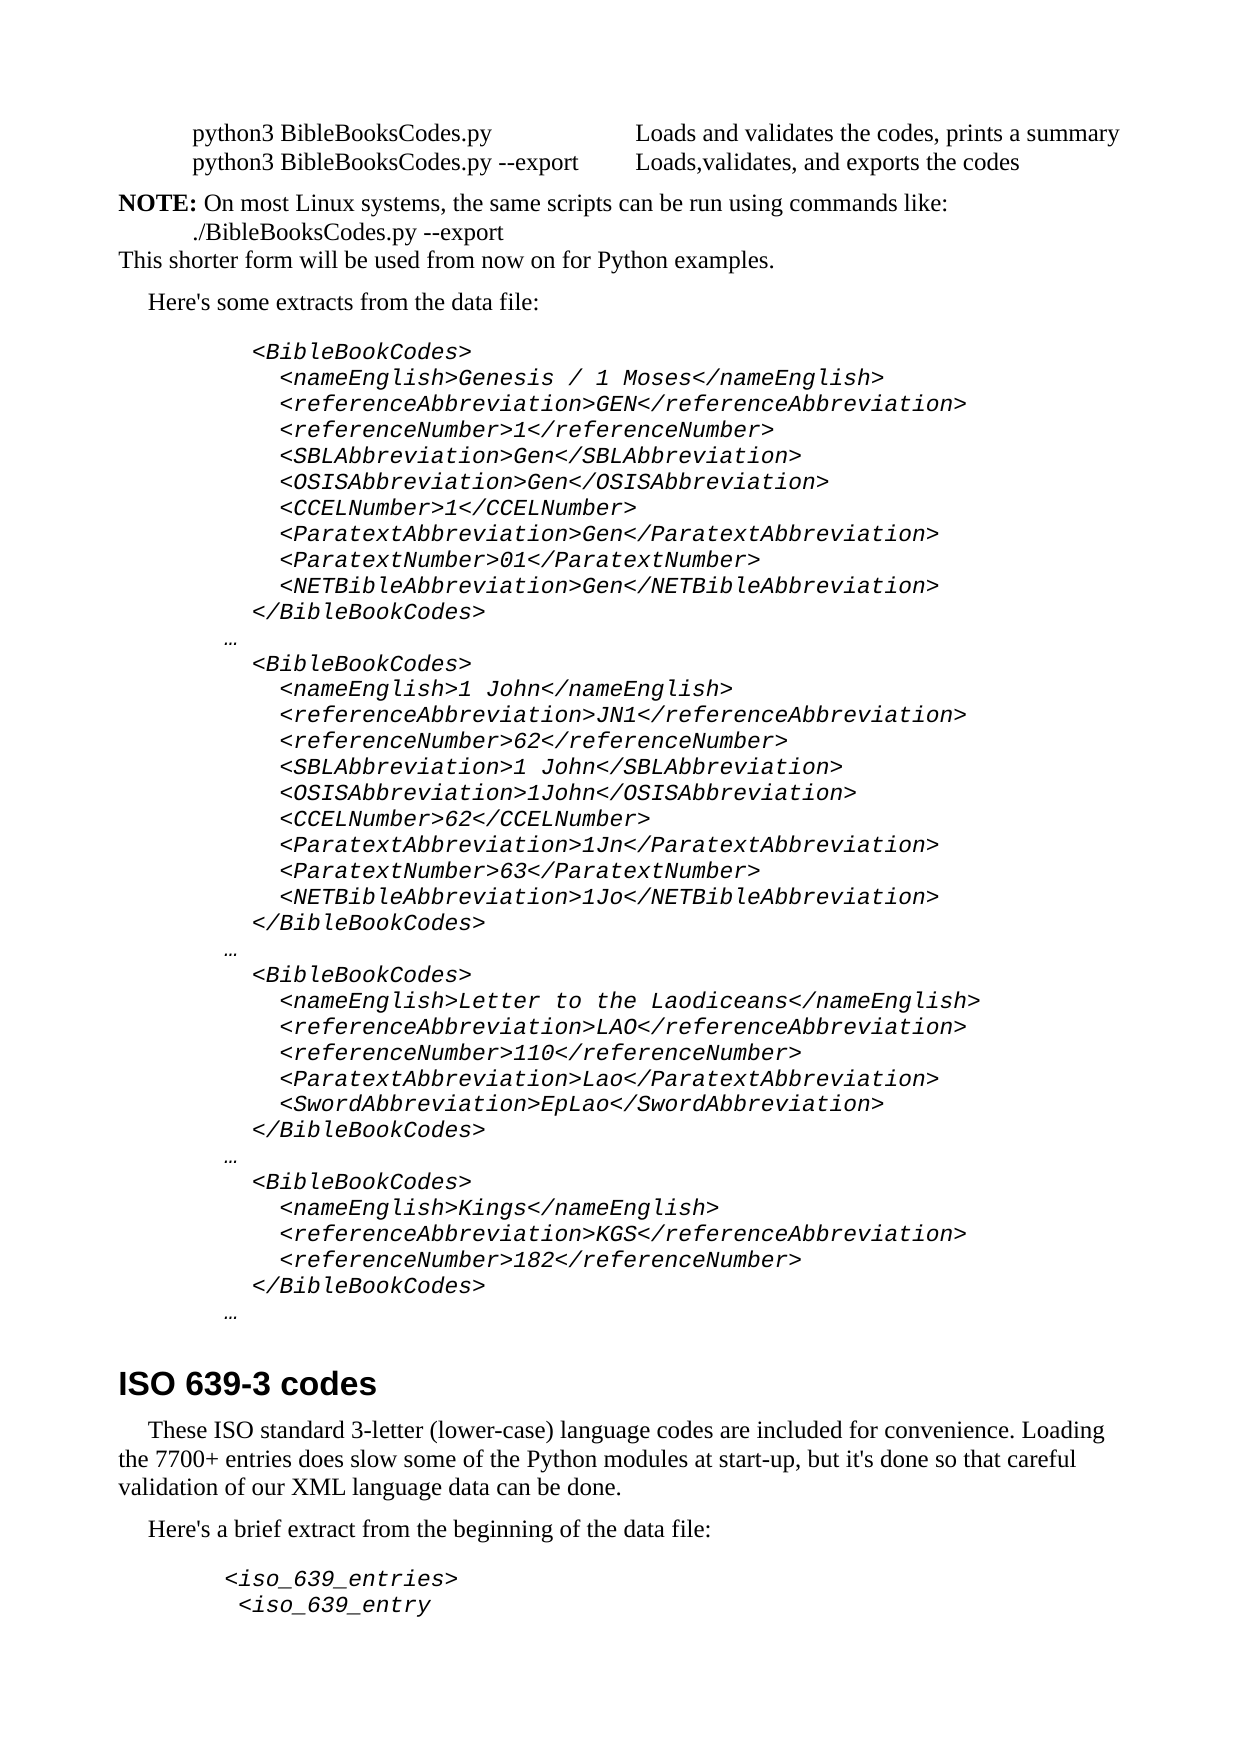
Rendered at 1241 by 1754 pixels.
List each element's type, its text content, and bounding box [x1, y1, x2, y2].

text Here's some extracts from the data file: [118, 287, 1122, 316]
text These ISO standard 3-letter (lower-case) language codes are included for convenience. Loading the 7700+ entries does slow some of the Python modules at start-up, but it's done so that careful validation of our XML language data can be done. [118, 1415, 1122, 1501]
text python3 BibleBooksCodes.py Loads and validates the codes, prints a summary python3 BibleBooksCodes.py --export Loads,validates, and exports the codes [118, 118, 1122, 176]
text NOTE: On most Linux systems, the same scripts can be run using commands like: ./BibleBooksCodes.py --export This shorter form will be used from now on for Python examples. [118, 188, 1122, 274]
text <iso_639_entries> <iso_639_entry [224, 1567, 1122, 1619]
subtitle ISO 639-3 codes [118, 1364, 1122, 1402]
text Here's a brief extract from the beginning of the data file: [118, 1514, 1122, 1542]
text <BibleBookCodes> <nameEnglish>Genesis / 1 Moses</nameEnglish> <referenceAbbreviation>GEN</referenceAbbreviation> <referenceNumber>1</referenceNumber> <SBLAbbreviation>Gen</SBLAbbreviation> <OSISAbbreviation>Gen</OSISAbbreviation> <CCELNumber>1</CCELNumber> <ParatextAbbreviation>Gen</ParatextAbbreviation> <ParatextNumber>01</ParatextNumber> <NETBibleAbbreviation>Gen</NETBibleAbbreviation> </BibleBookCodes> … <BibleBookCodes> <nameEnglish>1 John</nameEnglish> <referenceAbbreviation>JN1</referenceAbbreviation> <referenceNumber>62</referenceNumber> <SBLAbbreviation>1 John</SBLAbbreviation> <OSISAbbreviation>1John</OSISAbbreviation> <CCELNumber>62</CCELNumber> <ParatextAbbreviation>1Jn</ParatextAbbreviation> <ParatextNumber>63</ParatextNumber> <NETBibleAbbreviation>1Jo</NETBibleAbbreviation> </BibleBookCodes> … <BibleBookCodes> <nameEnglish>Letter to the Laodiceans</nameEnglish> <referenceAbbreviation>LAO</referenceAbbreviation> <referenceNumber>110</referenceNumber> <ParatextAbbreviation>Lao</ParatextAbbreviation> <SwordAbbreviation>EpLao</SwordAbbreviation> </BibleBookCodes> … <BibleBookCodes> <nameEnglish>Kings</nameEnglish> <referenceAbbreviation>KGS</referenceAbbreviation> <referenceNumber>182</referenceNumber> </BibleBookCodes> … [224, 341, 1122, 1326]
